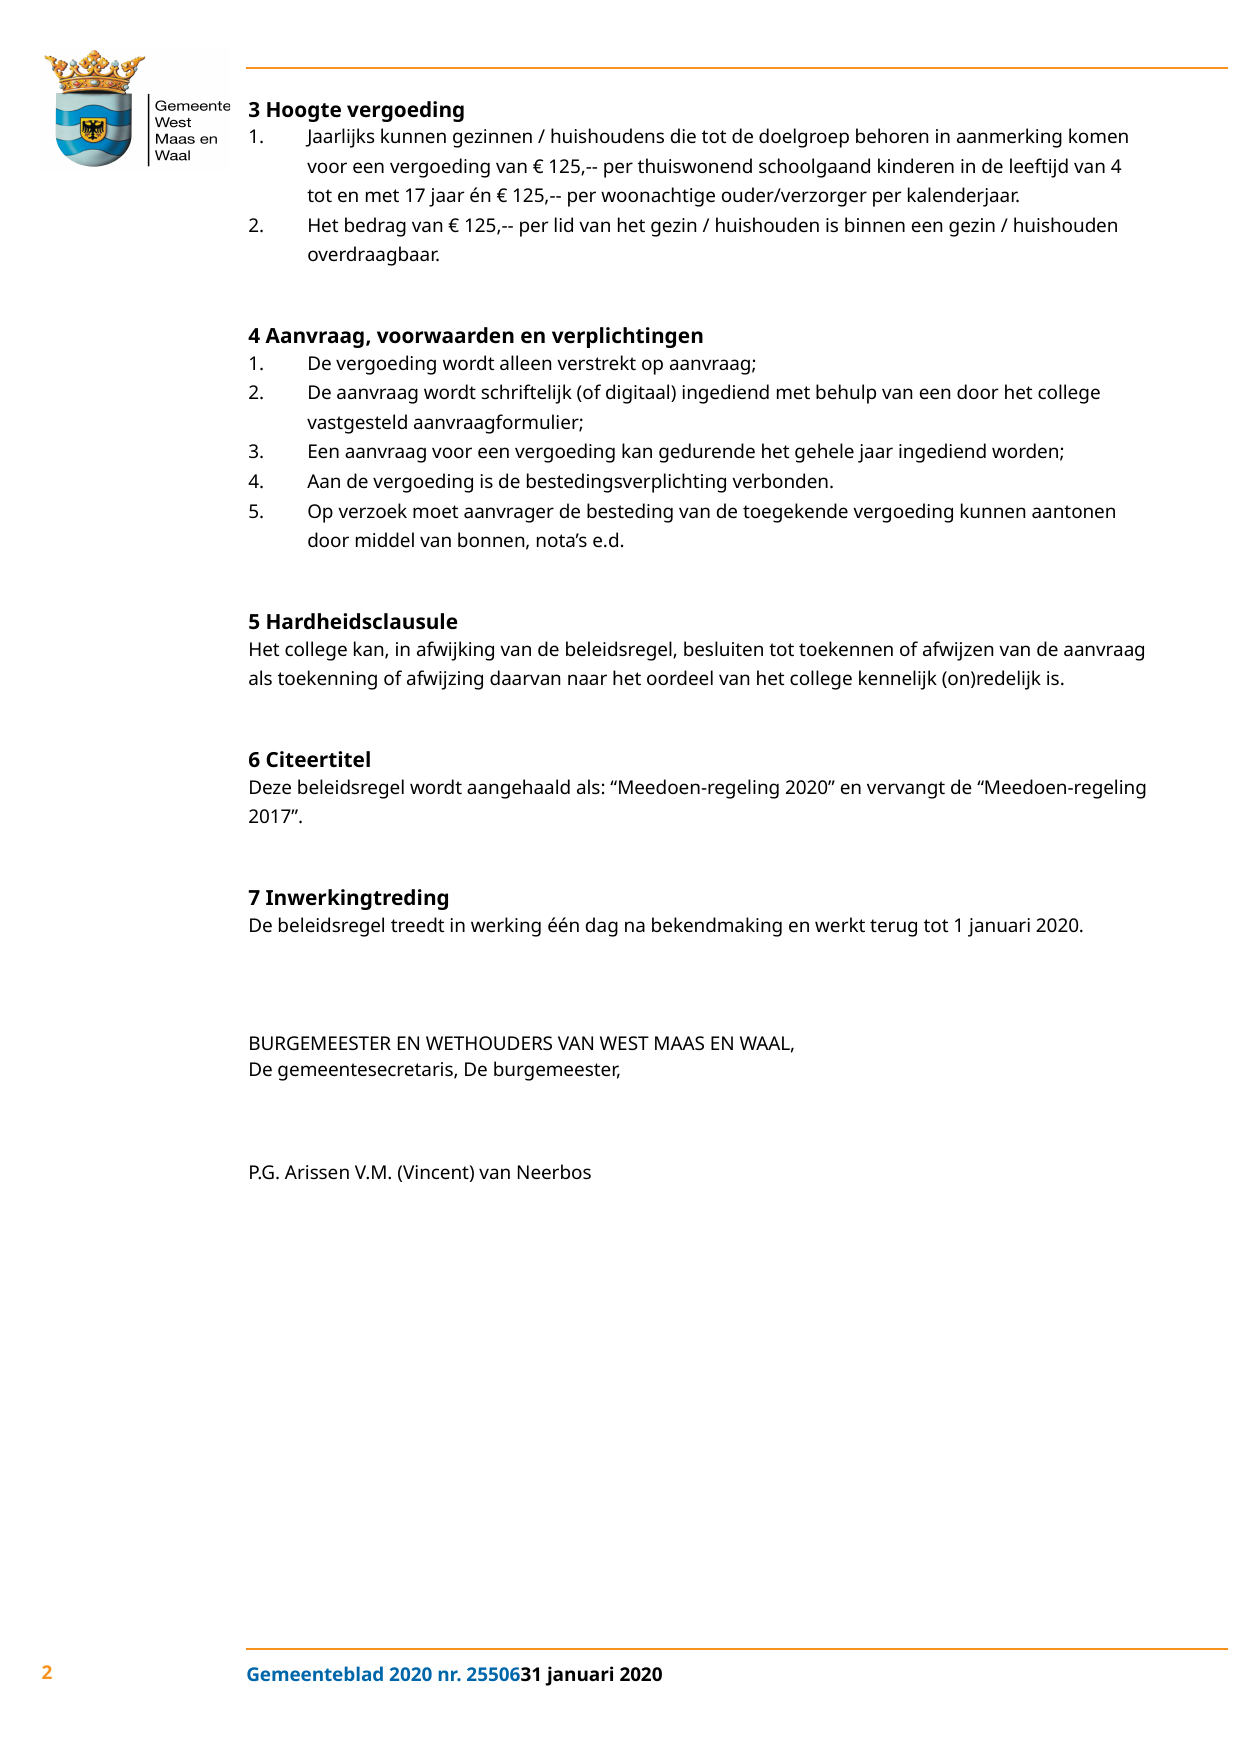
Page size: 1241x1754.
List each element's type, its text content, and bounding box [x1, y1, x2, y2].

text Deze beleidsregel wordt aangehaald als: “Meedoen-regeling 2020” en vervangt de “Meedoen-regeling 2017”. [248, 774, 1152, 829]
text P.G. Arissen V.M. (Vincent) van Neerbos [248, 1159, 1152, 1185]
text BURGEMEESTER EN WETHOUDERS VAN WEST MAAS EN WAAL, [248, 1030, 1152, 1056]
text 3 Hoogte vergoeding [248, 95, 1152, 123]
picture [41, 47, 231, 172]
text 7 Inwerkingtreding [248, 883, 1152, 912]
list Op verzoek moet aanvrager de besteding van de toegekende vergoeding kunnen aantonen door middel van bonnen, nota’s e.d. [248, 498, 1152, 553]
text 5 Hardheidsclausule [248, 607, 1152, 636]
text 4 Aanvraag, voorwaarden en verplichtingen [248, 322, 1152, 350]
text 6 Citeertitel [248, 746, 1152, 774]
list Een aanvraag voor een vergoeding kan gedurende het gehele jaar ingediend worden; [248, 439, 1152, 464]
list De vergoeding wordt alleen verstrekt op aanvraag; [248, 350, 1152, 376]
list De aanvraag wordt schriftelijk (of digitaal) ingediend met behulp van een door het college vastgesteld aanvraagformulier; [248, 379, 1152, 435]
text Het college kan, in afwijking van de beleidsregel, besluiten tot toekennen of afwijzen van de aanvraag als toekenning of afwijzing daarvan naar het oordeel van het college kennelijk (on)redelijk is. [248, 636, 1152, 691]
list Aan de vergoeding is de bestedingsverplichting verbonden. [248, 468, 1152, 494]
list Het bedrag van € 125,-- per lid van het gezin / huishouden is binnen een gezin / huishouden overdraagbaar. [248, 212, 1152, 267]
text De beleidsregel treedt in werking één dag na bekendmaking en werkt terug tot 1 januari 2020. [248, 912, 1152, 938]
text De gemeentesecretaris, De burgemeester, [248, 1056, 1152, 1082]
list Jaarlijks kunnen gezinnen / huishoudens die tot de doelgroep behoren in aanmerking komen voor een vergoeding van € 125,-- per thuiswonend schoolgaand kinderen in de leeftijd van 4 tot en met 17 jaar én € 125,-- per woonachtige ouder/verzorger per kalenderjaar. [248, 123, 1152, 208]
